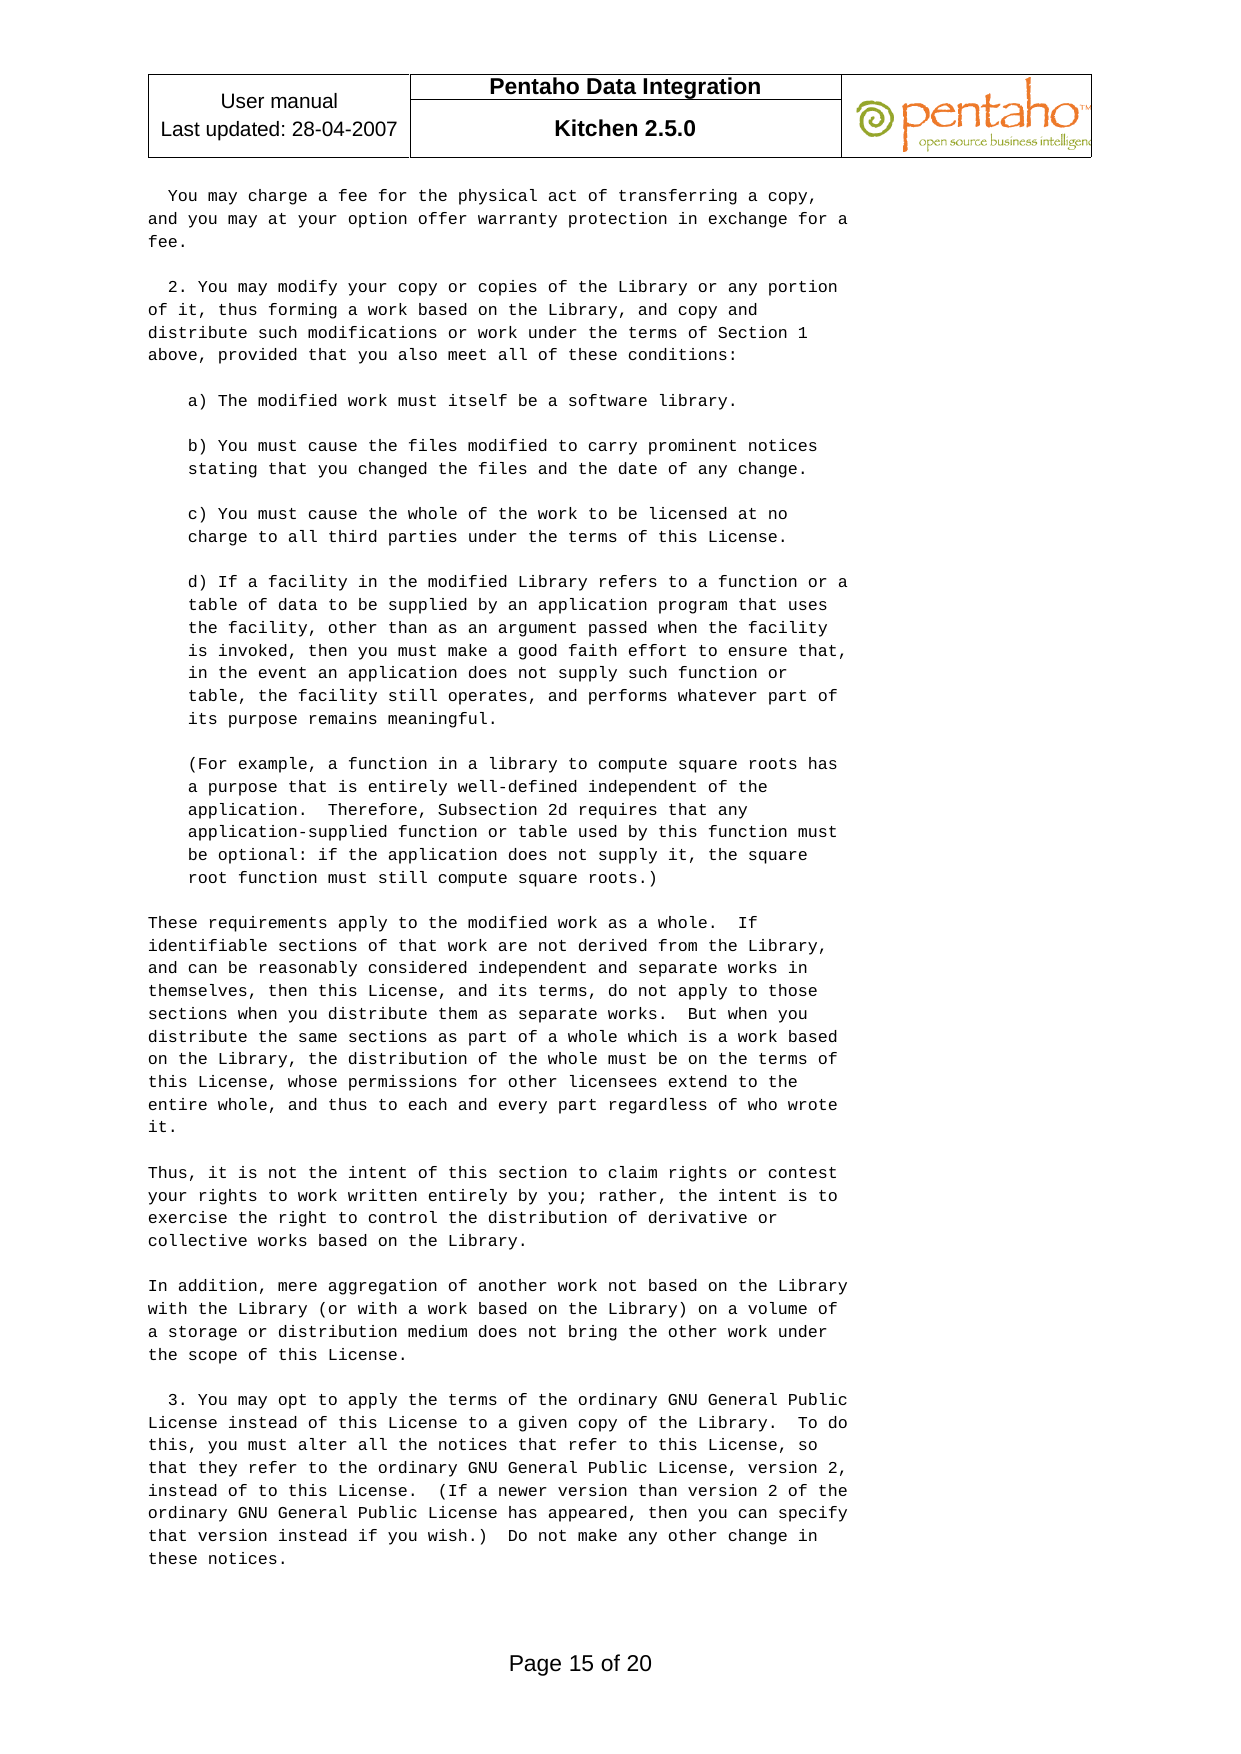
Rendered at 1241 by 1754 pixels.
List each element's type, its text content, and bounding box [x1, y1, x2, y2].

text You may charge a fee for the physical act of transferring a copy, and you may at your option offer warranty protection in exchange for a fee. 2. You may modify your copy or copies of the Library or any portion of it, thus forming a work based on the Library, and copy and distribute such modifications or work under the terms of Section 1 above, provided that you also meet all of these conditions: a) The modified work must itself be a software library. b) You must cause the files modified to carry prominent notices stating that you changed the files and the date of any change. c) You must cause the whole of the work to be licensed at no charge to all third parties under the terms of this License. d) If a facility in the modified Library refers to a function or a table of data to be supplied by an application program that uses the facility, other than as an argument passed when the facility is invoked, then you must make a good faith effort to ensure that, in the event an application does not supply such function or table, the facility still operates, and performs whatever part of its purpose remains meaningful. (For example, a function in a library to compute square roots has a purpose that is entirely well-defined independent of the application. Therefore, Subsection 2d requires that any application-supplied function or table used by this function must be optional: if the application does not supply it, the square root function must still compute square roots.) These requirements apply to the modified work as a whole. If identifiable sections of that work are not derived from the Library, and can be reasonably considered independent and separate works in themselves, then this License, and its terms, do not apply to those sections when you distribute them as separate works. But when you distribute the same sections as part of a whole which is a work based on the Library, the distribution of the whole must be on the terms of this License, whose permissions for other licensees extend to the entire whole, and thus to each and every part regardless of who wrote it. Thus, it is not the intent of this section to claim rights or contest your rights to work written entirely by you; rather, the intent is to exercise the right to control the distribution of derivative or collective works based on the Library. In addition, mere aggregation of another work not based on the Library with the Library (or with a work based on the Library) on a volume of a storage or distribution medium does not bring the other work under the scope of this License. 3. You may opt to apply the terms of the ordinary GNU General Public License instead of this License to a given copy of the Library. To do this, you must alter all the notices that refer to this License, so that they refer to the ordinary GNU General Public License, version 2, instead of to this License. (If a newer version than version 2 of the ordinary GNU General Public License has appeared, then you can specify that version instead if you wish.) Do not make any other change in these notices. [148, 188, 1092, 1592]
